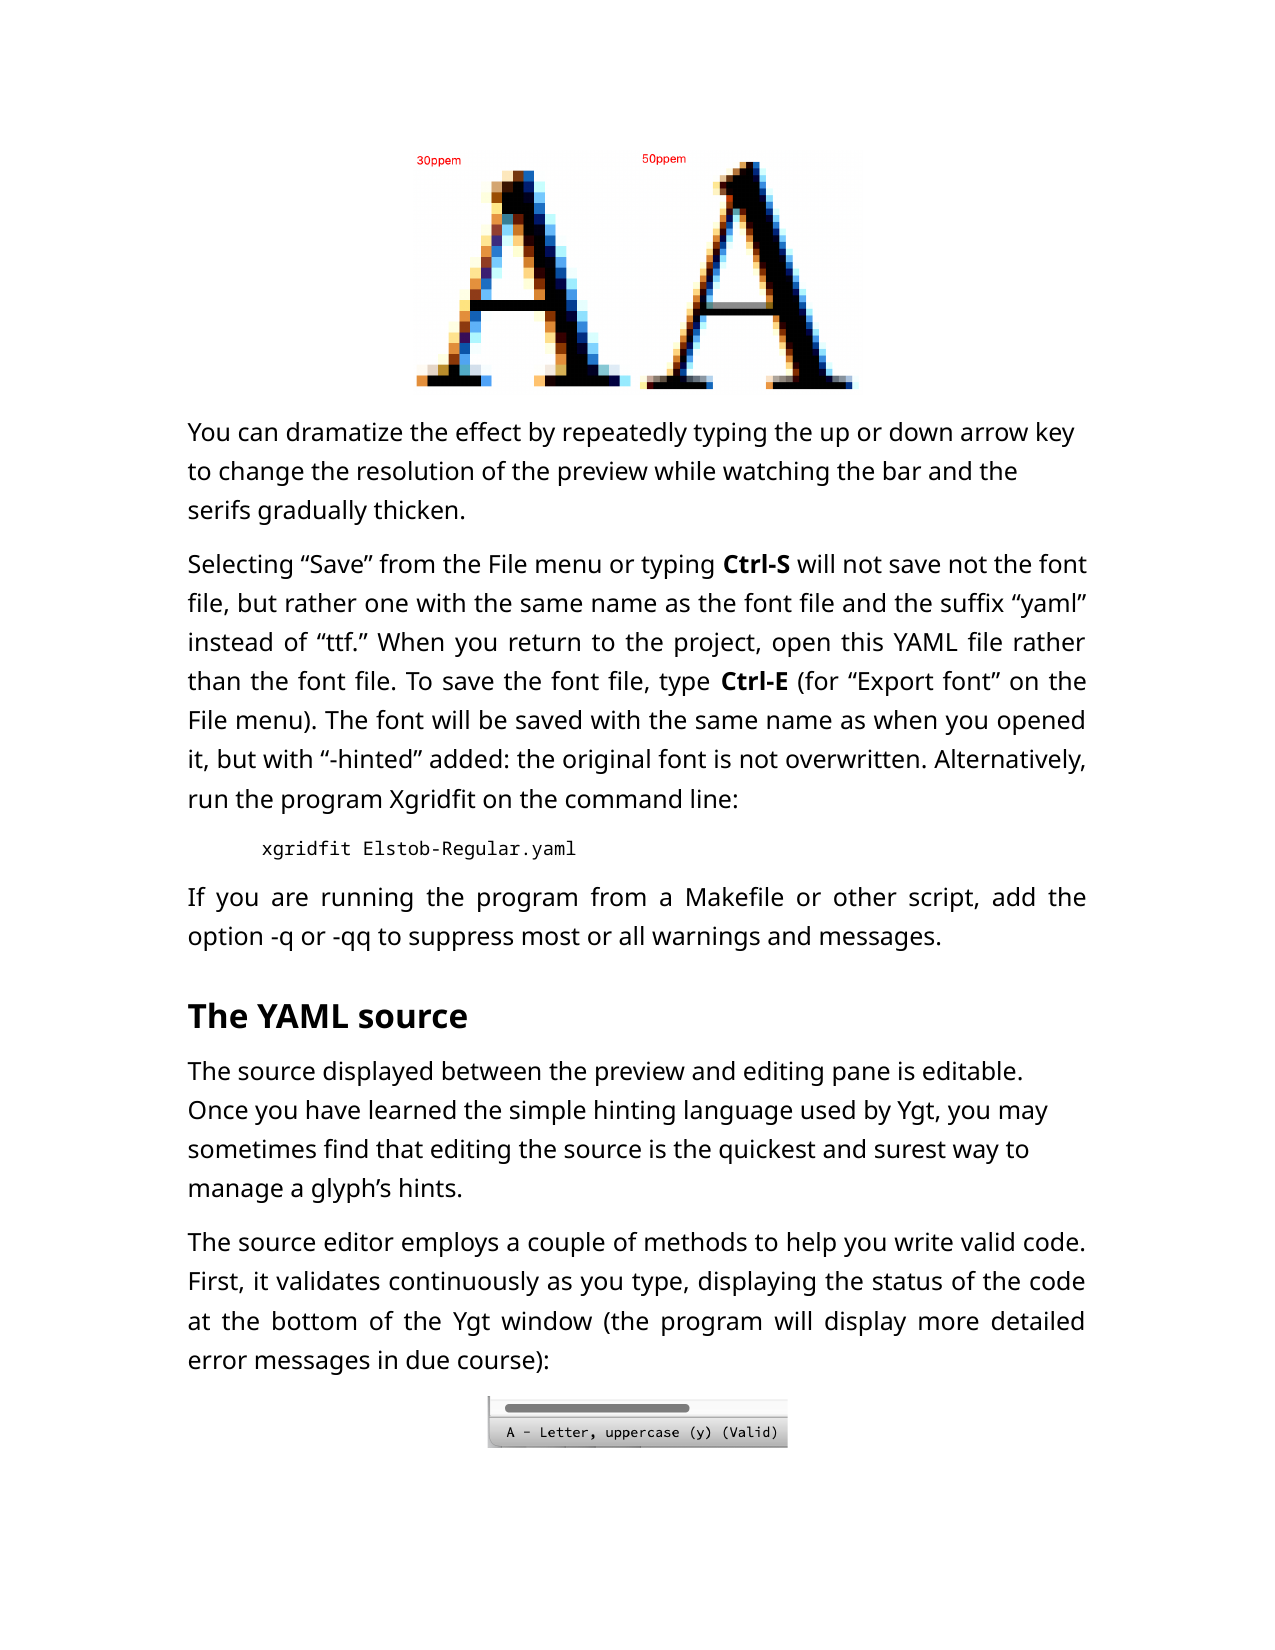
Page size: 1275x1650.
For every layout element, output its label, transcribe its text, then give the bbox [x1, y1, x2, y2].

text The source editor employs a couple of methods to help you write valid code. First, it validates continuously as you type, displaying the status of the code at the bottom of the Ygt window (the program will display more detailed error messages in due course): [187, 1225, 1087, 1376]
picture [487, 1396, 788, 1448]
text Selecting “Save” from the File menu or typing Ctrl-S will not save not the font file, but rather one with the same name as the font file and the suffix “yaml” instead of “ttf.” When you return to the project, open this YAML file rather than the font file. To save the font file, type Ctrl-E (for “Export font” on the File menu). The font will be saved with the same name as when you opened it, but with “-hinted” added: the original font is not overwritten. Alternatively, run the program Xgridfit on the command line: [187, 546, 1087, 815]
text The source displayed between the preview and editing pane is editable. Once you have learned the simple hinting language used by Ygt, you may sometimes find that editing the source is the quickest and surest way to manage a glyph’s hints. [187, 1054, 1087, 1205]
text xgridfit Elstob-Regular.yaml [261, 835, 1087, 861]
subtitle The YAML source [187, 993, 1087, 1039]
text If you are running the program from a Makefile or other script, add the option ‑q or ‑qq to suppress most or all warnings and messages. [187, 879, 1087, 952]
picture [412, 150, 863, 395]
text You can dramatize the effect by repeatedly typing the up or down arrow key to change the resolution of the preview while watching the bar and the serifs gradually thicken. [187, 414, 1087, 527]
